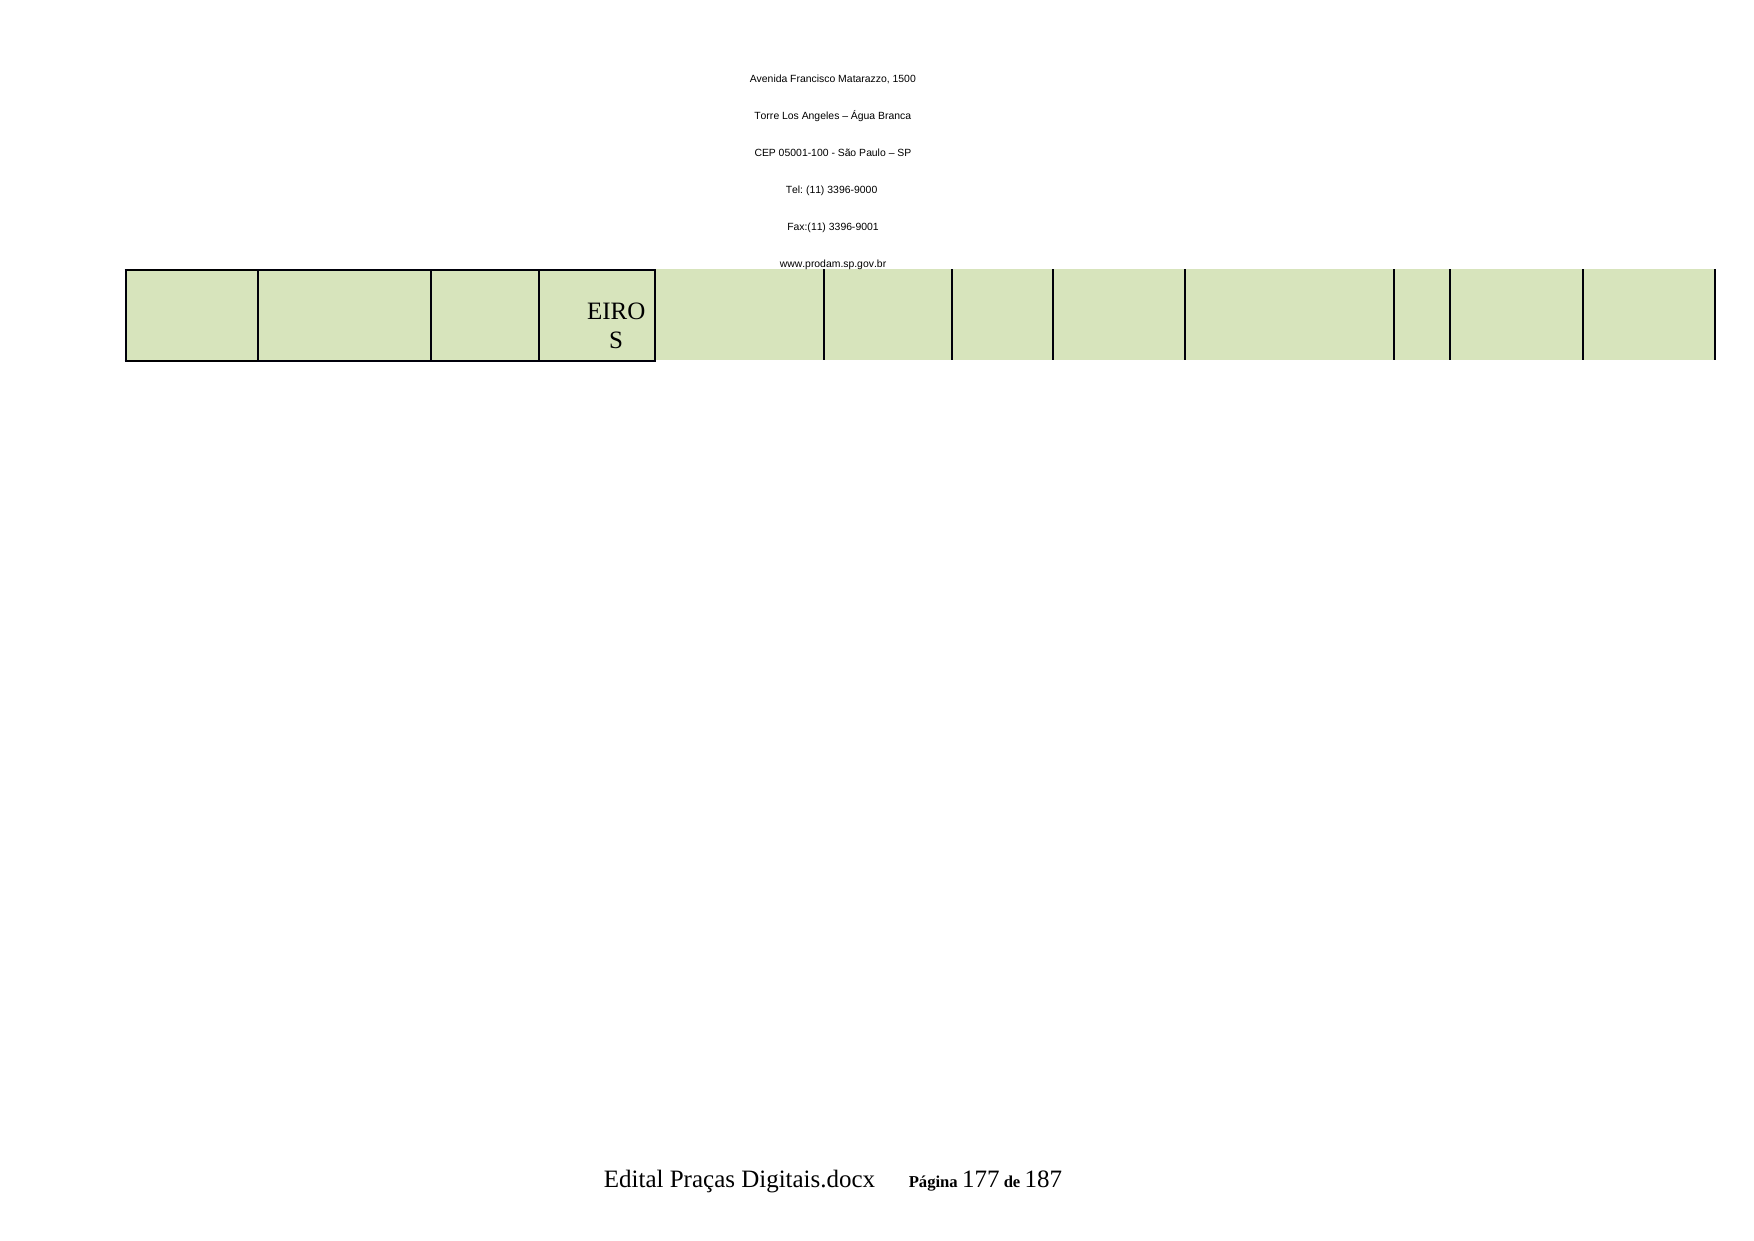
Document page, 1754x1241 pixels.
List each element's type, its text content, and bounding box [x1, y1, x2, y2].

table_cell [953, 269, 1052, 360]
table_cell [1186, 269, 1393, 360]
table_cell [432, 271, 538, 360]
table_cell [656, 269, 823, 360]
table_cell [259, 271, 430, 360]
table_cell [1054, 269, 1184, 360]
table_cell [127, 271, 257, 360]
table_cell [825, 269, 951, 360]
table_cell [1451, 269, 1582, 360]
table_cell [1584, 269, 1714, 360]
table_cell EIROS [540, 271, 654, 360]
table_cell [1395, 269, 1449, 360]
